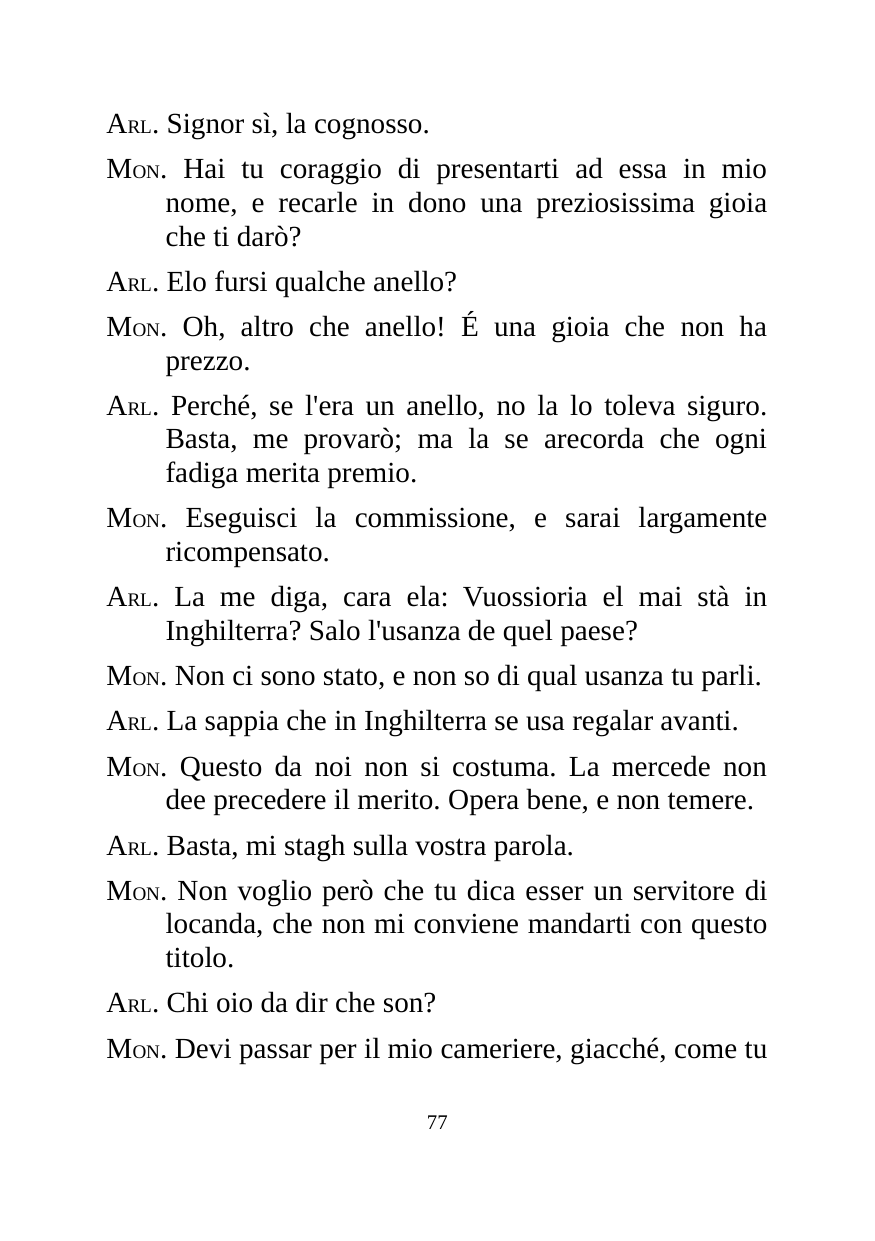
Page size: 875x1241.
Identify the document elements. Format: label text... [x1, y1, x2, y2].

text Arl. La me diga, cara ela: Vuossioria el mai stà in Inghilterra? Salo l'usanza de quel paese? [106, 579, 768, 646]
text Mon. Questo da noi non si costuma. La mercede non dee precedere il merito. Opera bene, e non temere. [106, 749, 768, 816]
text Mon. Non voglio però che tu dica esser un servitore di locanda, che non mi conviene mandarti con questo titolo. [106, 873, 768, 974]
text Mon. Oh, altro che anello! É una gioia che non ha prezzo. [106, 309, 768, 376]
text Mon. Non ci sono stato, e non so di qual usanza tu parli. [106, 658, 768, 692]
text Mon. Hai tu coraggio di presentarti ad essa in mio nome, e recarle in dono una preziosissima gioia che ti darò? [106, 152, 768, 252]
text Arl. La sappia che in Inghilterra se usa regalar avanti. [106, 703, 768, 737]
text Arl. Elo fursi qualche anello? [106, 264, 768, 297]
text Arl. Chi oio da dir che son? [106, 985, 768, 1019]
text Arl. Basta, mi stagh sulla vostra parola. [106, 828, 768, 861]
text Arl. Signor sì, la cognosso. [106, 106, 768, 140]
text Mon. Eseguisci la commissione, e sarai largamente ricompensato. [106, 501, 768, 568]
text Arl. Perché, se l'era un anello, no la lo toleva siguro. Basta, me provarò; ma la se arecorda che ogni fadiga merita premio. [106, 388, 768, 489]
text Mon. Devi passar per il mio cameriere, giacché, come tu [106, 1031, 768, 1064]
